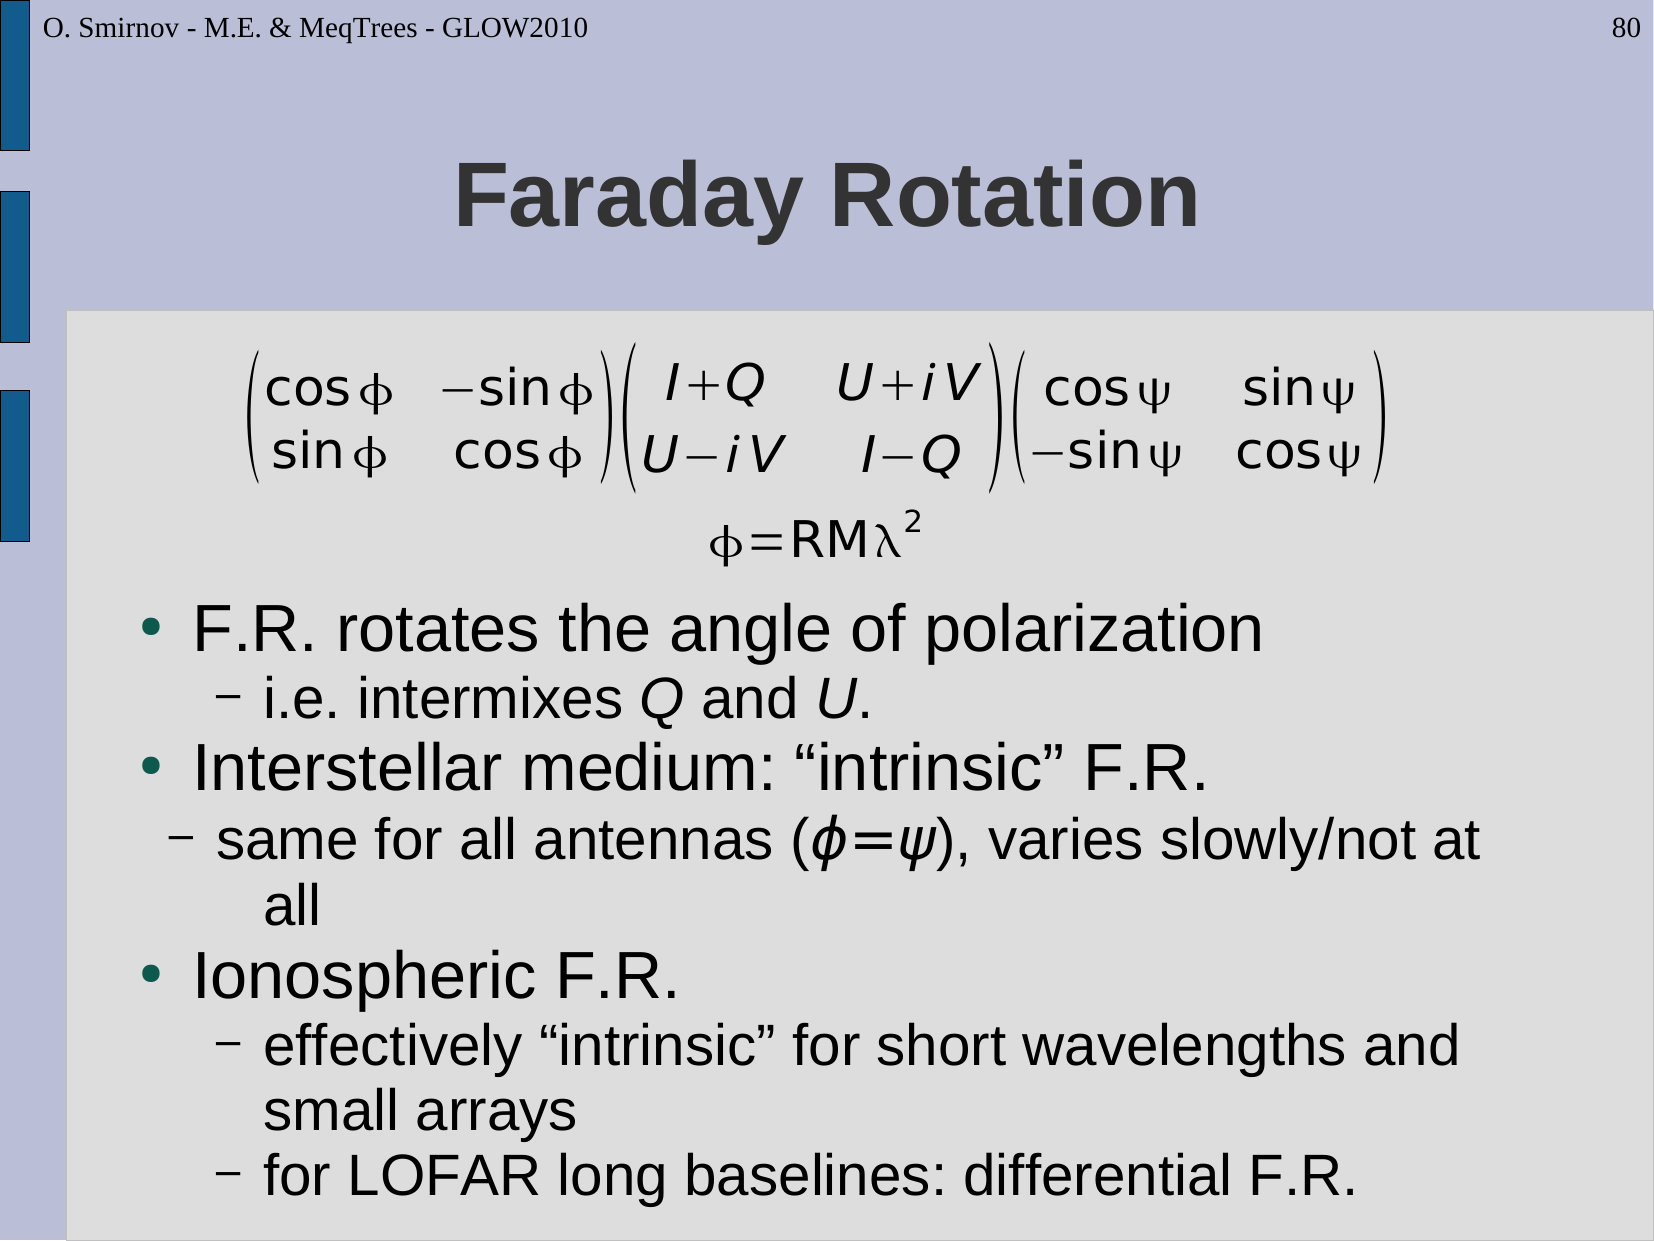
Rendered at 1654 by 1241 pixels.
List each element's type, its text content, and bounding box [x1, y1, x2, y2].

title Faraday Rotation [121, 98, 1534, 291]
list F.R. rotates the angle of polarization i.e. intermixes Q and U. Interstellar medium: “intrinsic” F.R. same for all antennas (ϕ=ψ), varies slowly/not at all Ionospheric F.R. effectively “intrinsic” for short wavelengths and small arrays for LOFAR long baselines: differential F.R. [121, 590, 1534, 1208]
chart [236, 338, 1395, 574]
